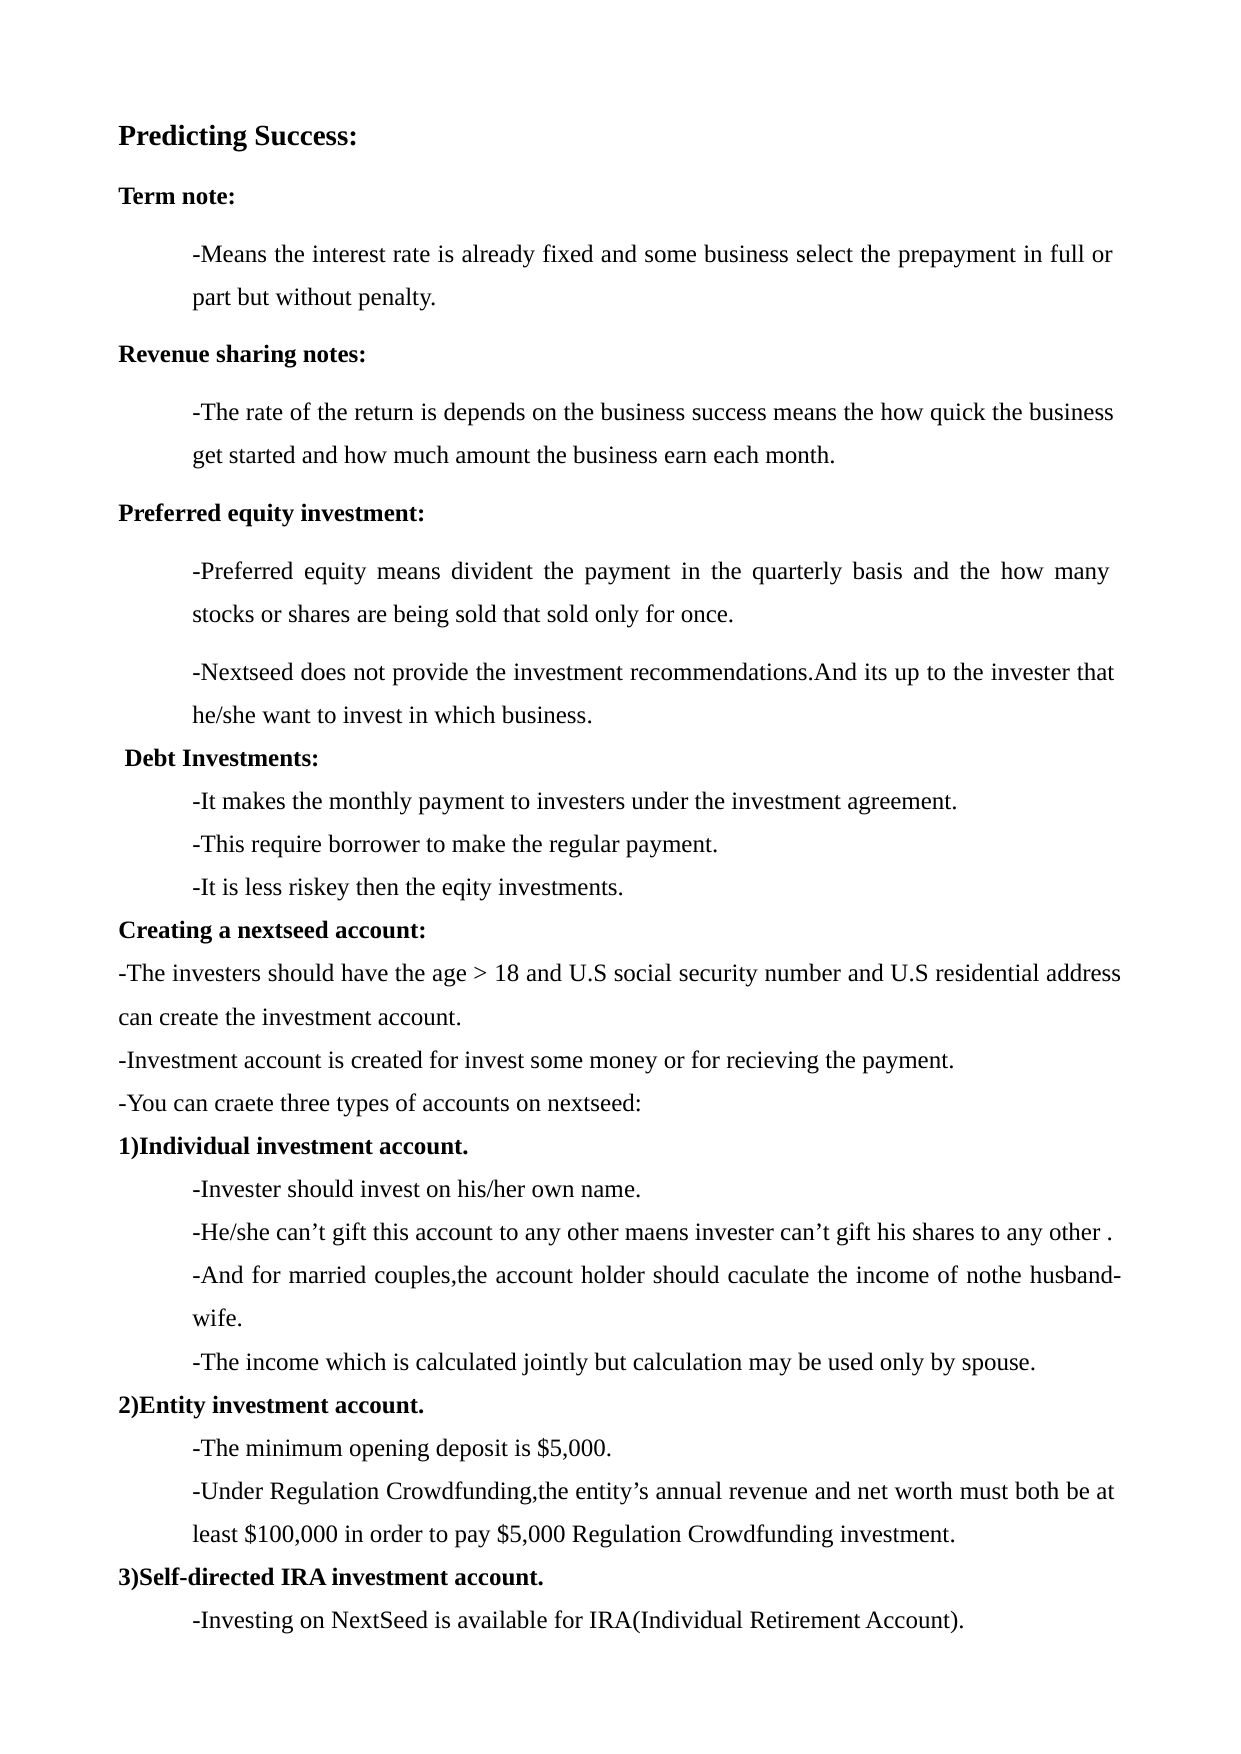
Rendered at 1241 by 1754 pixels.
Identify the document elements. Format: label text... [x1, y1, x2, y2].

subtitle Predicting Success: [118, 118, 1122, 152]
text -Nextseed does not provide the investment recommendations.And its up to the invester that he/she want to invest in which business. [118, 657, 1122, 728]
text -Preferred equity means divident the payment in the quarterly basis and the how many stocks or shares are being sold that sold only for once. [118, 556, 1122, 628]
text Preferred equity investment: [118, 498, 1122, 527]
text 2)Entity investment account. [118, 1390, 1122, 1418]
text -The investers should have the age > 18 and U.S social security number and U.S residential address can create the investment account. [118, 958, 1122, 1030]
text -It makes the monthly payment to investers under the investment agreement. [118, 786, 1122, 815]
text 1)Individual investment account. [118, 1131, 1122, 1160]
text -This require borrower to make the regular payment. [118, 829, 1122, 858]
text -Means the interest rate is already fixed and some business select the prepayment in full or part but without penalty. [118, 239, 1122, 311]
text Creating a nextseed account: [118, 915, 1122, 944]
text Revenue sharing notes: [118, 339, 1122, 368]
text Debt Investments: [118, 743, 1122, 772]
text -The minimum opening deposit is $5,000. [118, 1433, 1122, 1462]
text -He/she can’t gift this account to any other maens invester can’t gift his shares to any other . [118, 1217, 1122, 1246]
text Term note: [118, 181, 1122, 210]
text -Under Regulation Crowdfunding,the entity’s annual revenue and net worth must both be at least $100,000 in order to pay $5,000 Regulation Crowdfunding investment. [118, 1476, 1122, 1548]
text 3)Self-directed IRA investment account. [118, 1562, 1122, 1591]
text -It is less riskey then the eqity investments. [118, 872, 1122, 901]
text -The rate of the return is depends on the business success means the how quick the business get started and how much amount the business earn each month. [118, 397, 1122, 469]
text -You can craete three types of accounts on nextseed: [118, 1088, 1122, 1117]
text -The income which is calculated jointly but calculation may be used only by spouse. [118, 1347, 1122, 1375]
text -And for married couples,the account holder should caculate the income of nothe husband- wife. [118, 1260, 1122, 1332]
text -Invester should invest on his/her own name. [118, 1174, 1122, 1203]
text -Investing on NextSeed is available for IRA(Individual Retirement Account). [118, 1605, 1122, 1634]
text -Investment account is created for invest some money or for recieving the payment. [118, 1045, 1122, 1073]
